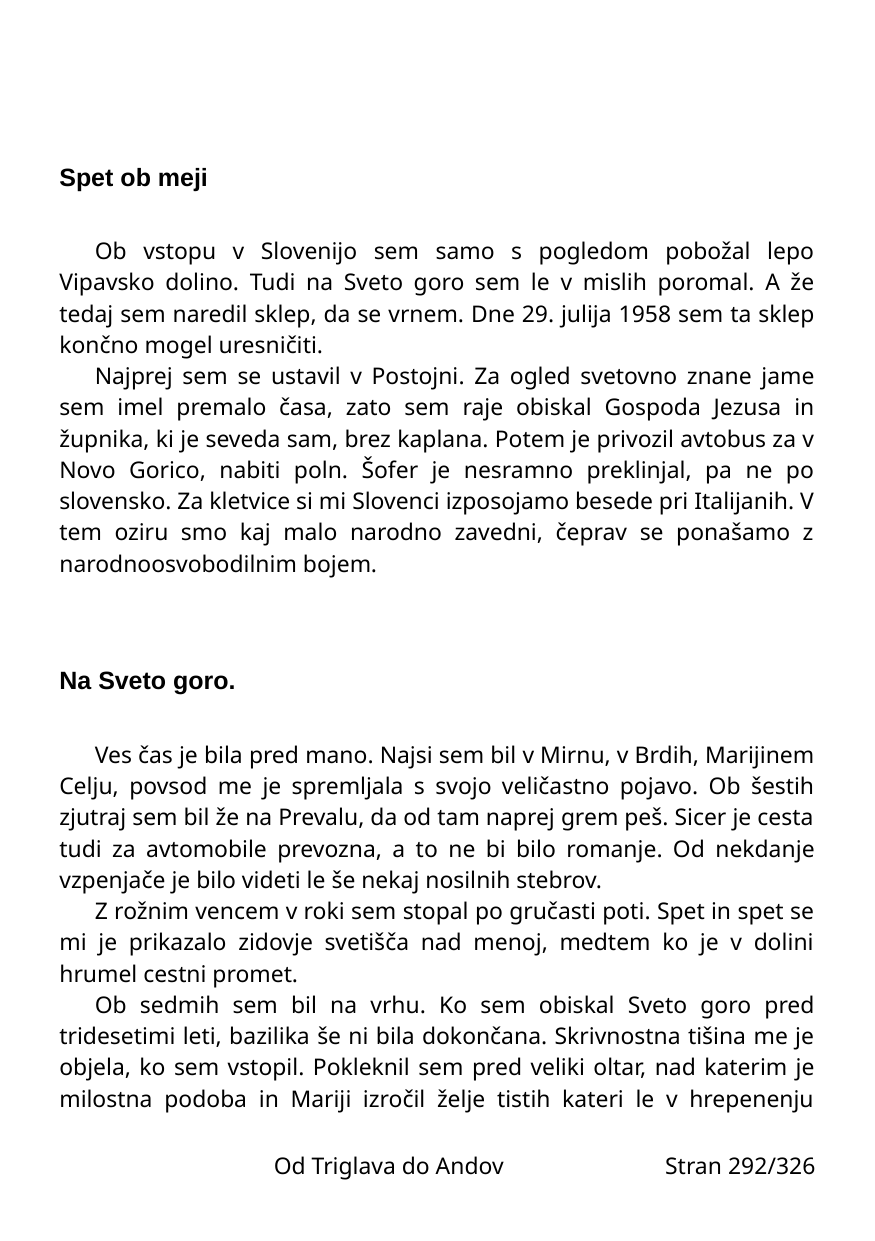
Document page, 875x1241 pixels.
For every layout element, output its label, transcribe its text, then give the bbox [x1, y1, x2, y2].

text Ves čas je bila pred mano. Najsi sem bil v Mirnu, v Brdih, Marijinem Celju, povsod me je spremljala s svojo veličastno pojavo. Ob šestih zjutraj sem bil že na Prevalu, da od tam naprej grem peš. Sicer je cesta tudi za avtomobile prevozna, a to ne bi bilo romanje. Od nekdanje vzpenjače je bilo videti le še nekaj nosilnih stebrov. [59, 739, 815, 895]
subtitle Na Sveto goro. [59, 666, 815, 695]
text Ob sedmih sem bil na vrhu. Ko sem obiskal Sveto goro pred tridesetimi leti, bazilika še ni bila dokončana. Skrivnostna tišina me je objela, ko sem vstopil. Pokleknil sem pred veliki oltar, nad katerim je milostna podoba in Mariji izročil želje tistih kateri le v hrepenenju [59, 989, 815, 1114]
text Z rožnim vencem v roki sem stopal po gručasti poti. Spet in spet se mi je prikazalo zidovje svetišča nad menoj, medtem ko je v dolini hrumel cestni promet. [59, 895, 815, 989]
text Ob vstopu v Slovenijo sem samo s pogledom pobožal lepo Vipavsko dolino. Tudi na Sveto goro sem le v mislih poromal. A že tedaj sem naredil sklep, da se vrnem. Dne 29. julija 1958 sem ta sklep končno mogel uresničiti. [59, 235, 815, 360]
subtitle Spet ob meji [59, 162, 815, 191]
text Najprej sem se ustavil v Postojni. Za ogled svetovno znane jame sem imel premalo časa, zato sem raje obiskal Gospoda Jezusa in župnika, ki je seveda sam, brez kaplana. Potem je privozil avtobus za v Novo Gorico, nabiti poln. Šofer je nesramno preklinjal, pa ne po slovensko. Za kletvice si mi Slovenci izposojamo besede pri Italijanih. V tem oziru smo kaj malo narodno zavedni, čeprav se ponašamo z narodnoosvobodilnim bojem. [59, 360, 815, 579]
